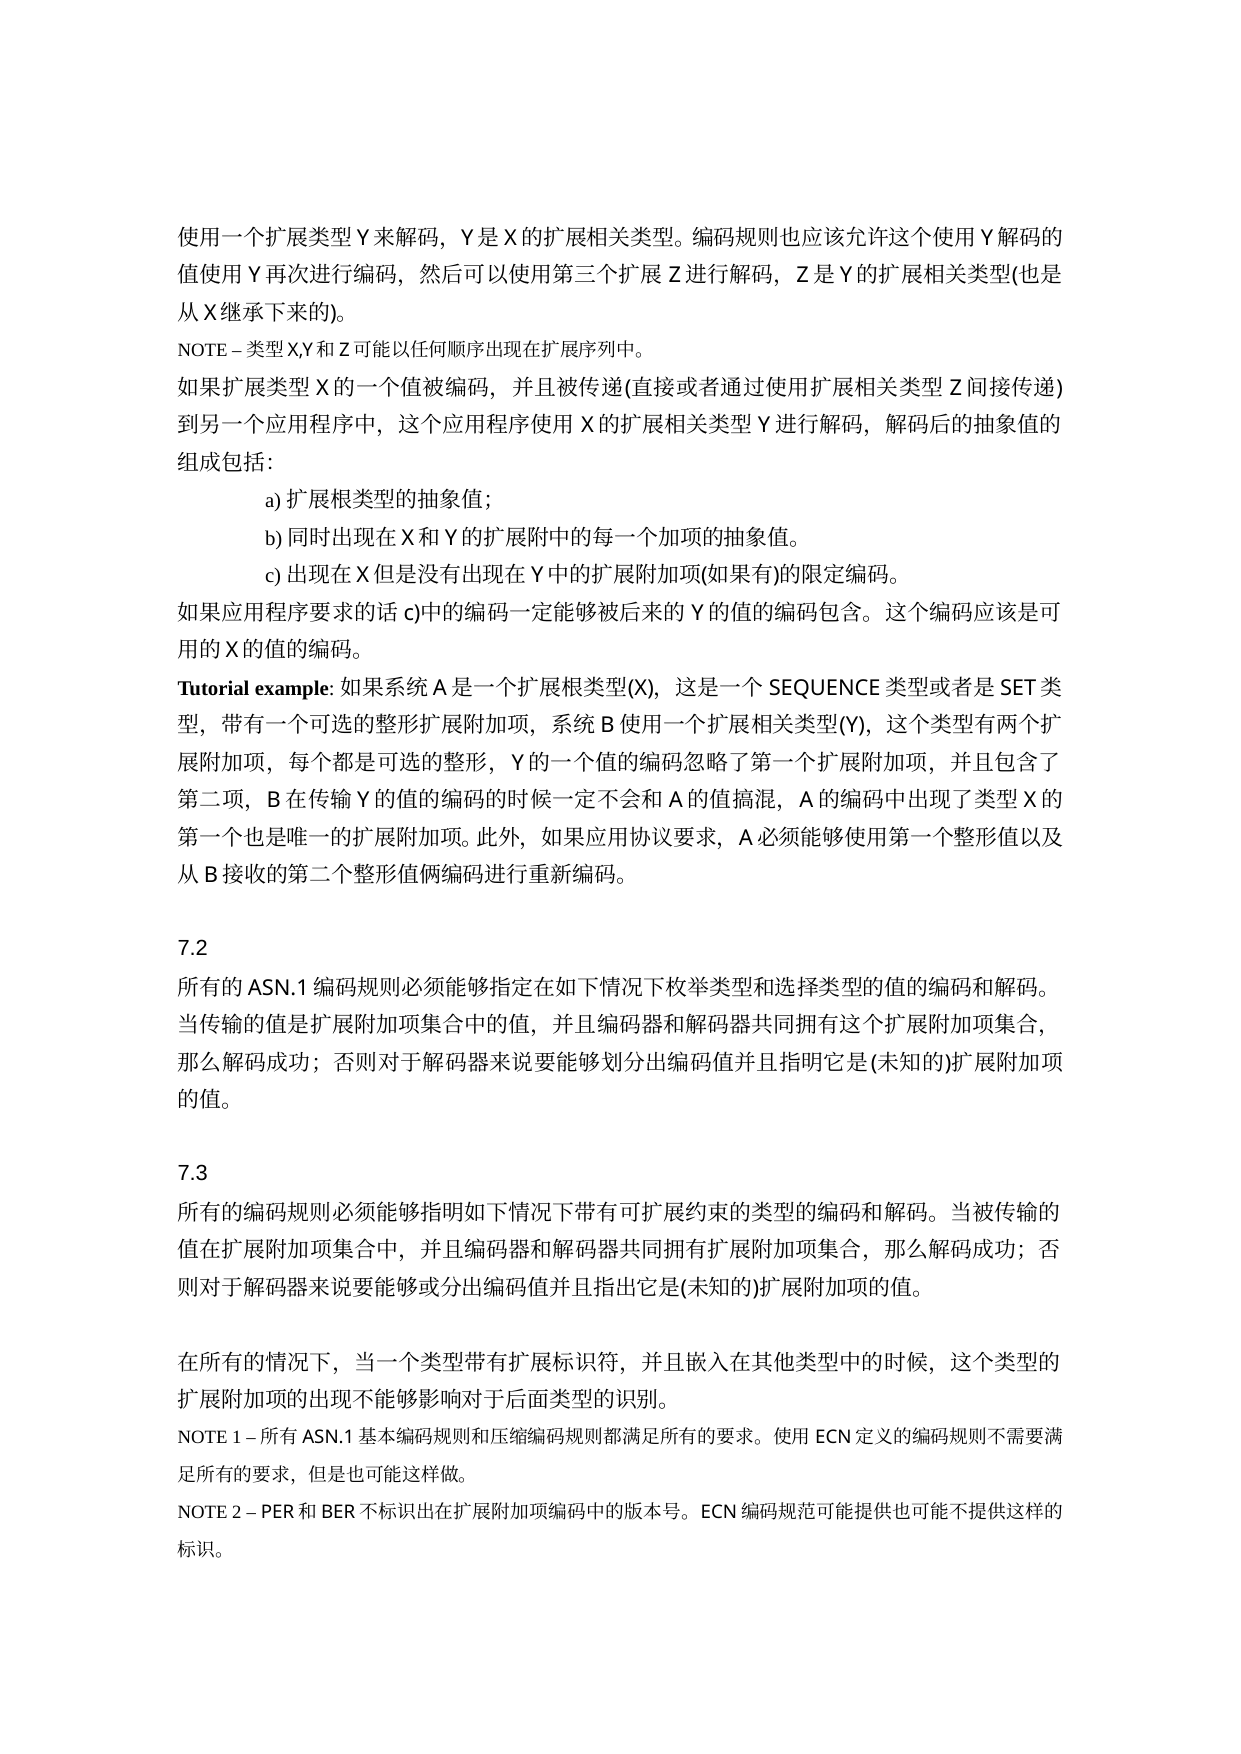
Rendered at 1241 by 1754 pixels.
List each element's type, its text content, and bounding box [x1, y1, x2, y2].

subtitle 7.2 [177, 929, 1063, 967]
text NOTE 1 – 所有ASN.1基本编码规则和压缩编码规则都满足所有的要求。使用ECN定义的编码规则不需要满足所有的要求，但是也可能这样做。 [177, 1417, 1063, 1492]
text c) 出现在X但是没有出现在Y中的扩展附加项(如果有)的限定编码。 [177, 554, 1063, 592]
text 所有的ASN.1编码规则必须能够指定在如下情况下枚举类型和选择类型的值的编码和解码。当传输的值是扩展附加项集合中的值，并且编码器和解码器共同拥有这个扩展附加项集合，那么解码成功；否则对于解码器来说要能够划分出编码值并且指明它是(未知的)扩展附加项的值。 [177, 967, 1063, 1117]
text 所有的编码规则必须能够指明如下情况下带有可扩展约束的类型的编码和解码。当被传输的值在扩展附加项集合中，并且编码器和解码器共同拥有扩展附加项集合，那么解码成功；否则对于解码器来说要能够或分出编码值并且指出它是(未知的)扩展附加项的值。 [177, 1192, 1063, 1304]
text 在所有的情况下，当一个类型带有扩展标识符，并且嵌入在其他类型中的时候，这个类型的扩展附加项的出现不能够影响对于后面类型的识别。 [177, 1342, 1063, 1417]
text NOTE 2 – PER和BER不标识出在扩展附加项编码中的版本号。ECN编码规范可能提供也可能不提供这样的标识。 [177, 1492, 1063, 1567]
text b) 同时出现在X和Y的扩展附中的每一个加项的抽象值。 [177, 517, 1063, 554]
subtitle 7.3 [177, 1154, 1063, 1192]
text 如果扩展类型X的一个值被编码，并且被传递(直接或者通过使用扩展相关类型Z间接传递)到另一个应用程序中，这个应用程序使用X的扩展相关类型Y进行解码，解码后的抽象值的组成包括： [177, 367, 1063, 479]
text Tutorial example: 如果系统A是一个扩展根类型(X)，这是一个SEQUENCE类型或者是SET类型，带有一个可选的整形扩展附加项，系统B使用一个扩展相关类型(Y)，这个类型有两个扩展附加项，每个都是可选的整形，Y的一个值的编码忽略了第一个扩展附加项，并且包含了第二项，B在传输Y的值的编码的时候一定不会和A的值搞混，A的编码中出现了类型X的第一个也是唯一的扩展附加项。此外，如果应用协议要求，A必须能够使用第一个整形值以及从B接收的第二个整形值俩编码进行重新编码。 [177, 667, 1063, 892]
text 如果应用程序要求的话c)中的编码一定能够被后来的Y的值的编码包含。这个编码应该是可用的X的值的编码。 [177, 592, 1063, 667]
text 使用一个扩展类型Y来解码，Y是X的扩展相关类型。编码规则也应该允许这个使用Y解码的值使用Y再次进行编码，然后可以使用第三个扩展Z进行解码，Z是Y的扩展相关类型(也是从X继承下来的)。 [177, 217, 1063, 329]
text NOTE – 类型X,Y和Z可能以任何顺序出现在扩展序列中。 [177, 329, 1063, 367]
text a) 扩展根类型的抽象值； [177, 479, 1063, 517]
